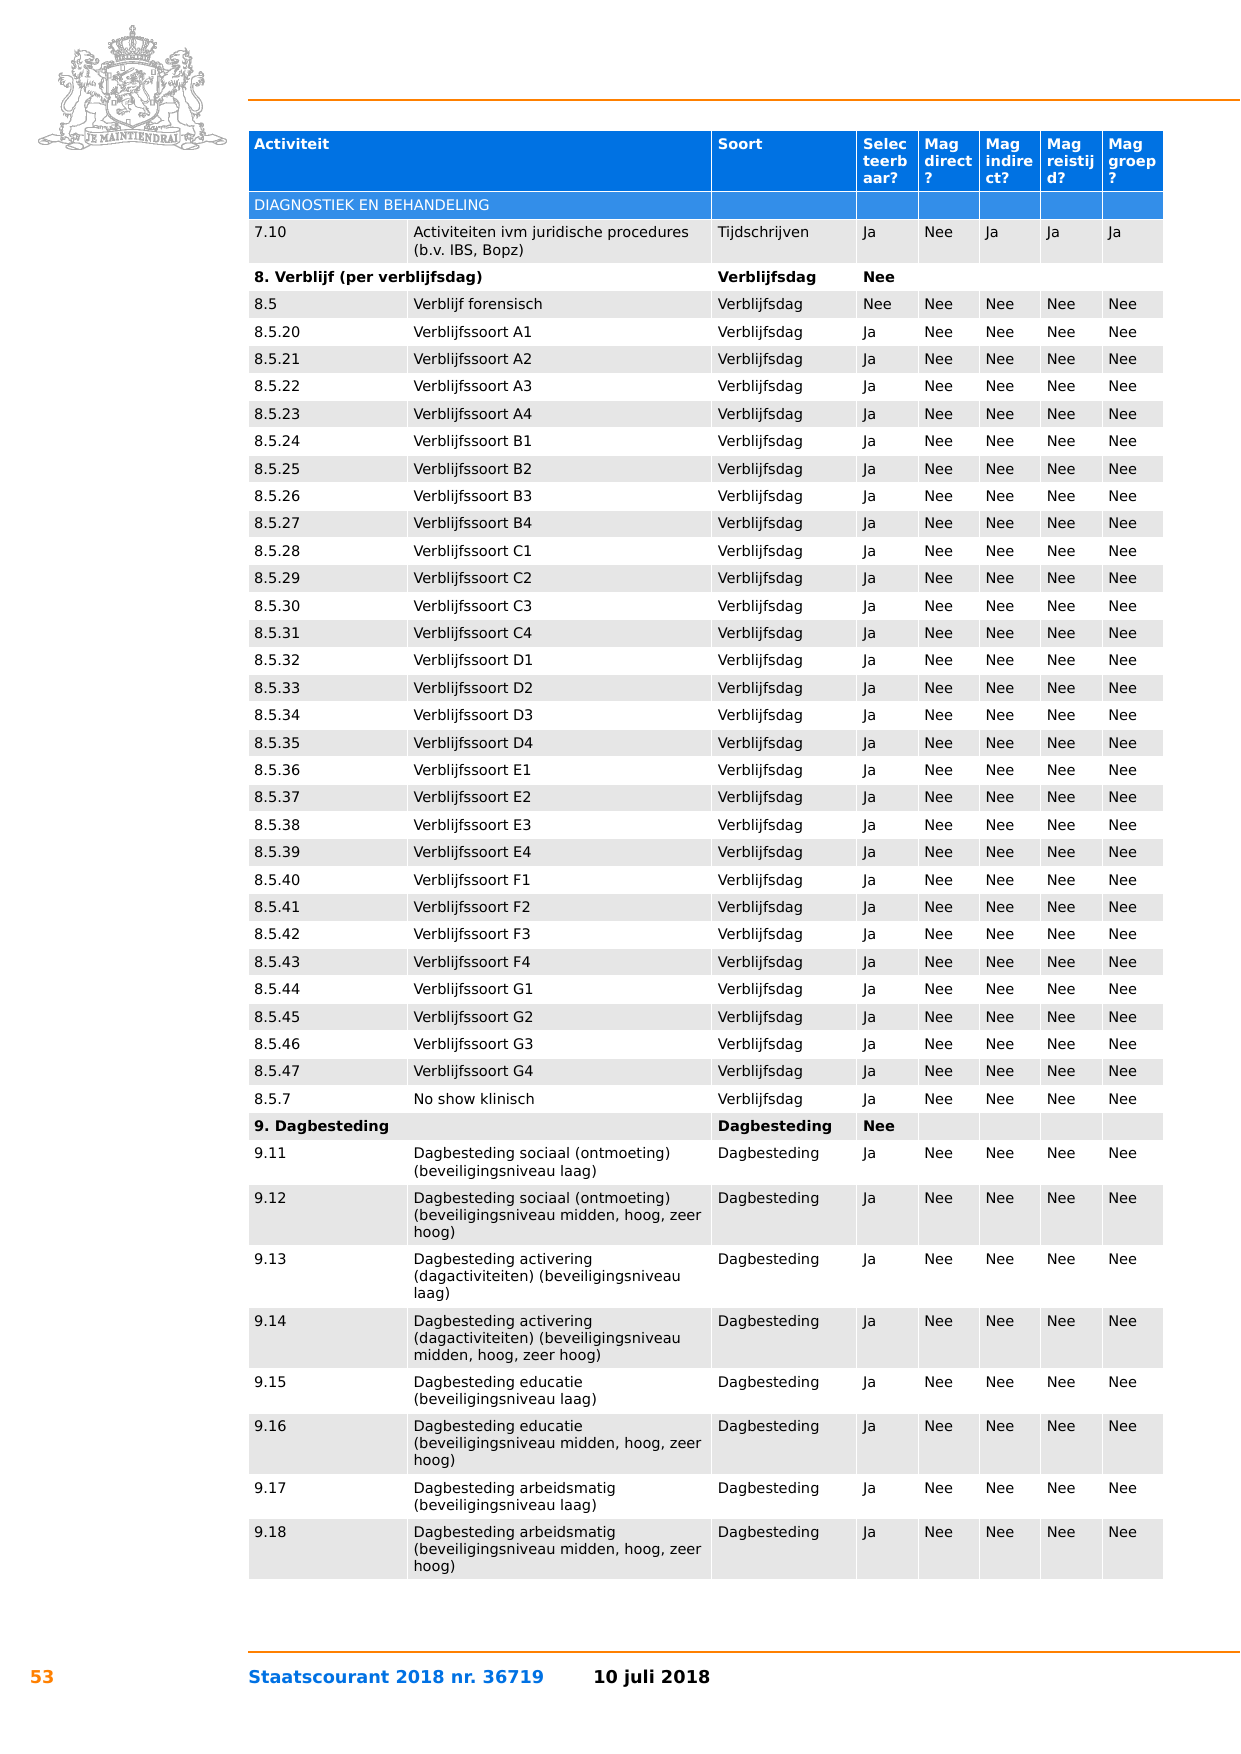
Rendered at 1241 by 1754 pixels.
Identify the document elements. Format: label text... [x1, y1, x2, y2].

table_cell Nee [1103, 922, 1163, 948]
table_cell Nee [919, 1475, 979, 1518]
table_cell Nee [919, 867, 979, 893]
table_cell Nee [1103, 483, 1163, 509]
table_cell Nee [1103, 648, 1163, 674]
table_cell Nee [980, 648, 1040, 674]
table_cell Nee [980, 511, 1040, 537]
table_cell 8.5.25 [249, 456, 407, 482]
table_cell Verblijf forensisch [408, 291, 711, 318]
table_cell Nee [1103, 839, 1163, 866]
table_cell 8.5.31 [249, 620, 407, 647]
table_cell Ja [857, 620, 918, 647]
table_cell Ja [857, 1141, 918, 1184]
table_cell Ja [1103, 220, 1163, 263]
table_cell 8.5.37 [249, 785, 407, 811]
table_cell Nee [980, 922, 1040, 948]
table_cell Nee [1041, 593, 1102, 619]
table_cell [857, 192, 918, 219]
table_cell Ja [857, 538, 918, 564]
table_cell Ja [857, 867, 918, 893]
table_cell Nee [1103, 730, 1163, 756]
table_cell Nee [1041, 922, 1102, 948]
table_cell Ja [857, 922, 918, 948]
table_cell Verblijfsdag [712, 785, 856, 811]
table_cell Nee [1041, 1246, 1102, 1307]
table_cell [1103, 192, 1163, 219]
table_cell Verblijfssoort C1 [408, 538, 711, 564]
table_cell DIAGNOSTIEK EN BEHANDELING [249, 192, 711, 219]
table_cell Ja [857, 565, 918, 592]
table_cell Nee [919, 1414, 979, 1474]
table_cell Dagbesteding [712, 1475, 856, 1518]
table_cell Nee [1041, 620, 1102, 647]
table_cell Ja [857, 1004, 918, 1030]
table_cell Nee [1103, 949, 1163, 975]
table_header Mag reistijd? [1041, 131, 1102, 191]
table_cell Nee [919, 949, 979, 975]
table_cell Nee [1103, 346, 1163, 373]
table_cell Verblijfsdag [712, 1059, 856, 1085]
table_cell Ja [857, 1308, 918, 1368]
table_cell Nee [1041, 565, 1102, 592]
table_cell Dagbesteding [712, 1414, 856, 1474]
table_cell Verblijfsdag [712, 922, 856, 948]
table_cell Verblijfssoort F1 [408, 867, 711, 893]
table_cell Nee [1041, 1086, 1102, 1112]
table_cell Dagbesteding educatie (beveiligingsniveau laag) [408, 1369, 711, 1412]
table_cell 8.5.35 [249, 730, 407, 756]
table_cell Nee [1103, 757, 1163, 783]
table_cell Verblijfssoort F2 [408, 894, 711, 921]
table_cell 9.18 [249, 1519, 407, 1579]
table_cell Ja [857, 1185, 918, 1245]
table_cell Nee [980, 1369, 1040, 1412]
table_cell Nee [1041, 1519, 1102, 1579]
table_cell Nee [919, 839, 979, 866]
table_cell Verblijfssoort B4 [408, 511, 711, 537]
table_cell Nee [1103, 867, 1163, 893]
table_cell 8.5.23 [249, 401, 407, 427]
table_cell Nee [919, 319, 979, 345]
table_cell Verblijfssoort A4 [408, 401, 711, 427]
table_cell Nee [1103, 429, 1163, 455]
table_cell 9.17 [249, 1475, 407, 1518]
table_cell Nee [919, 703, 979, 729]
table_header Mag groep? [1103, 131, 1163, 191]
table_cell [1103, 1113, 1163, 1140]
table_cell Verblijfssoort A3 [408, 374, 711, 400]
table_cell Nee [980, 565, 1040, 592]
table_cell Nee [1103, 620, 1163, 647]
table_cell Nee [919, 1031, 979, 1057]
table_cell Nee [1041, 976, 1102, 1003]
table_cell Nee [1041, 511, 1102, 537]
table_cell Verblijfsdag [712, 867, 856, 893]
table_cell Dagbesteding activering (dagactiviteiten) (beveiligingsniveau laag) [408, 1246, 711, 1307]
table_cell 8.5.40 [249, 867, 407, 893]
table_cell Dagbesteding arbeidsmatig (beveiligingsniveau laag) [408, 1475, 711, 1518]
table_cell Ja [857, 785, 918, 811]
table_cell Nee [919, 456, 979, 482]
table_cell Ja [857, 374, 918, 400]
table_cell Ja [857, 812, 918, 838]
table_cell Nee [1041, 730, 1102, 756]
table_cell 8.5.20 [249, 319, 407, 345]
table_cell Verblijfssoort F3 [408, 922, 711, 948]
table_cell Verblijfsdag [712, 620, 856, 647]
table_cell Nee [919, 922, 979, 948]
table_cell 8.5.26 [249, 483, 407, 509]
table_cell Nee [1041, 429, 1102, 455]
table_cell Nee [980, 949, 1040, 975]
table_cell Nee [1103, 511, 1163, 537]
table_cell Verblijfssoort B2 [408, 456, 711, 482]
table_cell Verblijfssoort E4 [408, 839, 711, 866]
table_cell No show klinisch [408, 1086, 711, 1112]
table_cell Ja [980, 220, 1040, 263]
table_cell Nee [1103, 976, 1163, 1003]
table_cell Nee [1103, 812, 1163, 838]
table_cell Nee [919, 894, 979, 921]
table_header Soort [712, 131, 856, 191]
table_cell Nee [980, 291, 1040, 318]
table_cell Nee [1041, 1414, 1102, 1474]
table_cell Nee [919, 1059, 979, 1085]
table_cell Verblijfsdag [712, 730, 856, 756]
table_cell Ja [857, 220, 918, 263]
table_cell Nee [980, 1059, 1040, 1085]
table_cell Nee [919, 1004, 979, 1030]
table_cell Nee [1041, 374, 1102, 400]
table_header Activiteit [249, 131, 711, 191]
table_cell [1041, 1113, 1102, 1140]
table_cell Nee [1103, 1004, 1163, 1030]
table_cell Nee [1041, 401, 1102, 427]
table_cell Verblijfsdag [712, 264, 856, 290]
table_cell Nee [1103, 1519, 1163, 1579]
table_cell Nee [980, 538, 1040, 564]
table_cell 8. Verblijf (per verblijfsdag) [249, 264, 711, 290]
table_cell Dagbesteding [712, 1308, 856, 1368]
table_cell Nee [919, 1246, 979, 1307]
table_cell Nee [1103, 1475, 1163, 1518]
table_cell Ja [857, 1246, 918, 1307]
table_cell Verblijfssoort D1 [408, 648, 711, 674]
table_cell Nee [1103, 675, 1163, 701]
table_cell Ja [857, 703, 918, 729]
table_cell Nee [1041, 1141, 1102, 1184]
table_cell Verblijfssoort D2 [408, 675, 711, 701]
table_cell 8.5.30 [249, 593, 407, 619]
table_cell Verblijfssoort C4 [408, 620, 711, 647]
table_cell [919, 264, 979, 290]
table_cell Nee [919, 1086, 979, 1112]
table_cell Verblijfssoort D4 [408, 730, 711, 756]
table_cell Dagbesteding sociaal (ontmoeting) (beveiligingsniveau laag) [408, 1141, 711, 1184]
table_cell Verblijfsdag [712, 648, 856, 674]
table_cell Nee [980, 319, 1040, 345]
table_cell Nee [980, 894, 1040, 921]
table_header Selecteerbaar? [857, 131, 918, 191]
table_cell Nee [1103, 894, 1163, 921]
table_cell 8.5.29 [249, 565, 407, 592]
table_cell Ja [857, 1475, 918, 1518]
table_cell Nee [919, 565, 979, 592]
table_cell Nee [1103, 291, 1163, 318]
table_cell Nee [1041, 839, 1102, 866]
table_cell Verblijfsdag [712, 511, 856, 537]
table_cell 8.5.24 [249, 429, 407, 455]
table_cell Verblijfssoort G1 [408, 976, 711, 1003]
table_cell Nee [1041, 648, 1102, 674]
table_cell Nee [1103, 703, 1163, 729]
table_cell Nee [980, 976, 1040, 1003]
table_cell Nee [1041, 703, 1102, 729]
table_cell Verblijfsdag [712, 839, 856, 866]
table_cell Nee [1041, 1004, 1102, 1030]
table_cell 8.5.28 [249, 538, 407, 564]
table_cell Nee [980, 620, 1040, 647]
table_cell Verblijfsdag [712, 565, 856, 592]
table_cell Nee [919, 812, 979, 838]
table_cell Verblijfssoort C2 [408, 565, 711, 592]
table_cell [1041, 192, 1102, 219]
table_cell Nee [1103, 401, 1163, 427]
table_cell 8.5.46 [249, 1031, 407, 1057]
table_cell 8.5.36 [249, 757, 407, 783]
table_cell Verblijfssoort G4 [408, 1059, 711, 1085]
table_cell Verblijfsdag [712, 374, 856, 400]
table_cell Nee [919, 1141, 979, 1184]
table_cell Nee [980, 1308, 1040, 1368]
table_cell Nee [1103, 593, 1163, 619]
table_cell Verblijfssoort B1 [408, 429, 711, 455]
table_cell Nee [980, 839, 1040, 866]
table_cell Verblijfsdag [712, 483, 856, 509]
table_cell Verblijfssoort G3 [408, 1031, 711, 1057]
table_cell Ja [857, 319, 918, 345]
table_cell Ja [857, 648, 918, 674]
table_cell 8.5.34 [249, 703, 407, 729]
table_cell 8.5.43 [249, 949, 407, 975]
table_cell Dagbesteding [712, 1519, 856, 1579]
table_cell Ja [857, 1059, 918, 1085]
table_cell Dagbesteding arbeidsmatig (beveiligingsniveau midden, hoog, zeer hoog) [408, 1519, 711, 1579]
table_cell Dagbesteding activering (dagactiviteiten) (beveiligingsniveau midden, hoog, zeer hoog) [408, 1308, 711, 1368]
table_cell Nee [919, 401, 979, 427]
table_cell Nee [980, 483, 1040, 509]
table_cell Verblijfsdag [712, 456, 856, 482]
table_cell 9. Dagbesteding [249, 1113, 711, 1140]
table_cell Nee [919, 976, 979, 1003]
table_cell Verblijfsdag [712, 291, 856, 318]
table_cell Ja [857, 511, 918, 537]
table_cell 8.5.27 [249, 511, 407, 537]
table_cell Verblijfsdag [712, 1031, 856, 1057]
table_cell Verblijfssoort E1 [408, 757, 711, 783]
table_cell 8.5.32 [249, 648, 407, 674]
table_cell Ja [857, 593, 918, 619]
table_cell [980, 1113, 1040, 1140]
table_cell Verblijfsdag [712, 429, 856, 455]
table_cell Ja [857, 346, 918, 373]
table_cell Nee [980, 374, 1040, 400]
table_cell 9.13 [249, 1246, 407, 1307]
table_cell [980, 192, 1040, 219]
table_cell Nee [980, 401, 1040, 427]
table_cell Nee [980, 593, 1040, 619]
table_cell Nee [857, 264, 918, 290]
table_cell [919, 192, 979, 219]
table_header Mag indirect? [980, 131, 1040, 191]
table_cell Nee [919, 1308, 979, 1368]
table_cell Nee [980, 785, 1040, 811]
table_cell Ja [857, 949, 918, 975]
table_cell Verblijfsdag [712, 401, 856, 427]
table_cell Nee [980, 812, 1040, 838]
table_cell Verblijfsdag [712, 949, 856, 975]
table_cell Nee [980, 1141, 1040, 1184]
table_cell Nee [980, 703, 1040, 729]
table_cell Verblijfsdag [712, 976, 856, 1003]
table_cell 8.5.38 [249, 812, 407, 838]
table_cell Nee [1103, 1369, 1163, 1412]
table_cell Dagbesteding educatie (beveiligingsniveau midden, hoog, zeer hoog) [408, 1414, 711, 1474]
table_cell Dagbesteding [712, 1141, 856, 1184]
table_cell Ja [857, 894, 918, 921]
picture [38, 25, 227, 150]
table_cell Ja [857, 839, 918, 866]
table_cell Nee [919, 730, 979, 756]
table_cell Nee [1103, 374, 1163, 400]
table_cell Nee [919, 538, 979, 564]
table_cell Verblijfssoort G2 [408, 1004, 711, 1030]
table_cell Verblijfssoort A2 [408, 346, 711, 373]
table_cell Verblijfsdag [712, 757, 856, 783]
table_cell Nee [919, 291, 979, 318]
table_cell Nee [1103, 1246, 1163, 1307]
table_cell Nee [1041, 675, 1102, 701]
table_cell [1041, 264, 1102, 290]
table_cell Nee [1103, 319, 1163, 345]
table_cell Nee [1041, 1308, 1102, 1368]
table_cell Verblijfssoort A1 [408, 319, 711, 345]
table_cell Nee [1103, 1086, 1163, 1112]
table_cell Nee [919, 1369, 979, 1412]
table_cell Nee [980, 1086, 1040, 1112]
table_cell Nee [1103, 1308, 1163, 1368]
table_cell Nee [857, 291, 918, 318]
table_cell Nee [1041, 1475, 1102, 1518]
table_cell 8.5.33 [249, 675, 407, 701]
table_cell Dagbesteding [712, 1369, 856, 1412]
table_cell [980, 264, 1040, 290]
table_cell Nee [1041, 949, 1102, 975]
table_cell Nee [1041, 456, 1102, 482]
table_cell Dagbesteding [712, 1113, 856, 1140]
table_cell Verblijfssoort C3 [408, 593, 711, 619]
table_cell Dagbesteding [712, 1246, 856, 1307]
table_cell Nee [980, 346, 1040, 373]
table_cell Nee [1041, 291, 1102, 318]
table_cell Ja [857, 730, 918, 756]
table_cell Nee [919, 620, 979, 647]
table_cell Nee [919, 1185, 979, 1245]
table_cell Nee [919, 1519, 979, 1579]
table_cell Verblijfsdag [712, 1086, 856, 1112]
table_cell Nee [1041, 757, 1102, 783]
table_cell 8.5.7 [249, 1086, 407, 1112]
table_cell Nee [1103, 1059, 1163, 1085]
table_cell [712, 192, 856, 219]
table_cell Nee [980, 429, 1040, 455]
table_header Mag direct? [919, 131, 979, 191]
table_cell Nee [980, 1414, 1040, 1474]
table_cell Nee [919, 511, 979, 537]
table_cell Verblijfssoort B3 [408, 483, 711, 509]
table_cell Nee [919, 757, 979, 783]
table_cell Nee [980, 675, 1040, 701]
table_cell 9.14 [249, 1308, 407, 1368]
table_cell Nee [919, 593, 979, 619]
table_cell Verblijfssoort D3 [408, 703, 711, 729]
table_cell 8.5.41 [249, 894, 407, 921]
table_cell Ja [857, 976, 918, 1003]
table_cell Nee [1103, 565, 1163, 592]
table_cell Nee [1041, 1369, 1102, 1412]
table_cell Verblijfsdag [712, 812, 856, 838]
table_cell Ja [857, 1519, 918, 1579]
table_cell Nee [1041, 867, 1102, 893]
table_cell Verblijfsdag [712, 1004, 856, 1030]
table_cell Nee [1041, 538, 1102, 564]
table_cell Ja [1041, 220, 1102, 263]
table_cell Verblijfsdag [712, 538, 856, 564]
table_cell Nee [1103, 538, 1163, 564]
table_cell Nee [980, 730, 1040, 756]
table_cell Nee [980, 1246, 1040, 1307]
table_cell Nee [980, 456, 1040, 482]
table_cell 8.5.22 [249, 374, 407, 400]
table_cell 9.16 [249, 1414, 407, 1474]
table_cell Nee [1041, 1059, 1102, 1085]
table_cell Verblijfsdag [712, 319, 856, 345]
table_cell Nee [919, 483, 979, 509]
table_cell Nee [980, 757, 1040, 783]
table_cell Verblijfssoort F4 [408, 949, 711, 975]
table_cell Verblijfssoort E2 [408, 785, 711, 811]
table_cell Nee [1041, 894, 1102, 921]
table_cell Activiteiten ivm juridische procedures (b.v. IBS, Bopz) [408, 220, 711, 263]
table_cell Nee [919, 346, 979, 373]
table_cell 8.5.44 [249, 976, 407, 1003]
table_cell Verblijfssoort E3 [408, 812, 711, 838]
table_cell Nee [980, 1185, 1040, 1245]
table_cell Ja [857, 429, 918, 455]
table_cell Verblijfsdag [712, 703, 856, 729]
table_cell Nee [919, 220, 979, 263]
table_cell Nee [1103, 1031, 1163, 1057]
table_cell 8.5 [249, 291, 407, 318]
table_cell Nee [1041, 785, 1102, 811]
table_cell Nee [919, 675, 979, 701]
table_cell Ja [857, 483, 918, 509]
table_cell Nee [919, 785, 979, 811]
table_cell Ja [857, 1086, 918, 1112]
table_cell Ja [857, 675, 918, 701]
table_cell Nee [1041, 1185, 1102, 1245]
table_cell Tijdschrijven [712, 220, 856, 263]
table_cell 8.5.39 [249, 839, 407, 866]
table_cell 9.15 [249, 1369, 407, 1412]
table_cell 8.5.21 [249, 346, 407, 373]
table_cell Ja [857, 757, 918, 783]
table_cell Dagbesteding [712, 1185, 856, 1245]
table_cell Nee [1041, 812, 1102, 838]
table_cell Ja [857, 1414, 918, 1474]
table_cell Ja [857, 456, 918, 482]
table_cell Ja [857, 1369, 918, 1412]
table_cell Verblijfsdag [712, 346, 856, 373]
table_cell 8.5.42 [249, 922, 407, 948]
table_cell Nee [1103, 1141, 1163, 1184]
table_cell 9.11 [249, 1141, 407, 1184]
table_cell Nee [919, 429, 979, 455]
table_cell Nee [1041, 319, 1102, 345]
table_cell Nee [1103, 1185, 1163, 1245]
table_cell Nee [980, 1475, 1040, 1518]
table_cell 7.10 [249, 220, 407, 263]
table_cell 8.5.45 [249, 1004, 407, 1030]
table_cell Nee [1041, 346, 1102, 373]
table_cell Nee [980, 1004, 1040, 1030]
table_cell Nee [857, 1113, 918, 1140]
table_cell Nee [1041, 1031, 1102, 1057]
table_cell [919, 1113, 979, 1140]
table_cell Nee [1103, 1414, 1163, 1474]
table_cell Dagbesteding sociaal (ontmoeting) (beveiligingsniveau midden, hoog, zeer hoog) [408, 1185, 711, 1245]
table_cell Nee [919, 374, 979, 400]
table_cell Nee [980, 867, 1040, 893]
table_cell Nee [980, 1519, 1040, 1579]
table_cell Nee [980, 1031, 1040, 1057]
table_cell 8.5.47 [249, 1059, 407, 1085]
table_cell Verblijfsdag [712, 593, 856, 619]
table_cell Ja [857, 1031, 918, 1057]
table_cell Nee [1103, 785, 1163, 811]
table_cell Verblijfsdag [712, 675, 856, 701]
table_cell 9.12 [249, 1185, 407, 1245]
table_cell Nee [1041, 483, 1102, 509]
table_cell Ja [857, 401, 918, 427]
table_cell [1103, 264, 1163, 290]
table_cell Nee [919, 648, 979, 674]
table_cell Nee [1103, 456, 1163, 482]
table_cell Verblijfsdag [712, 894, 856, 921]
